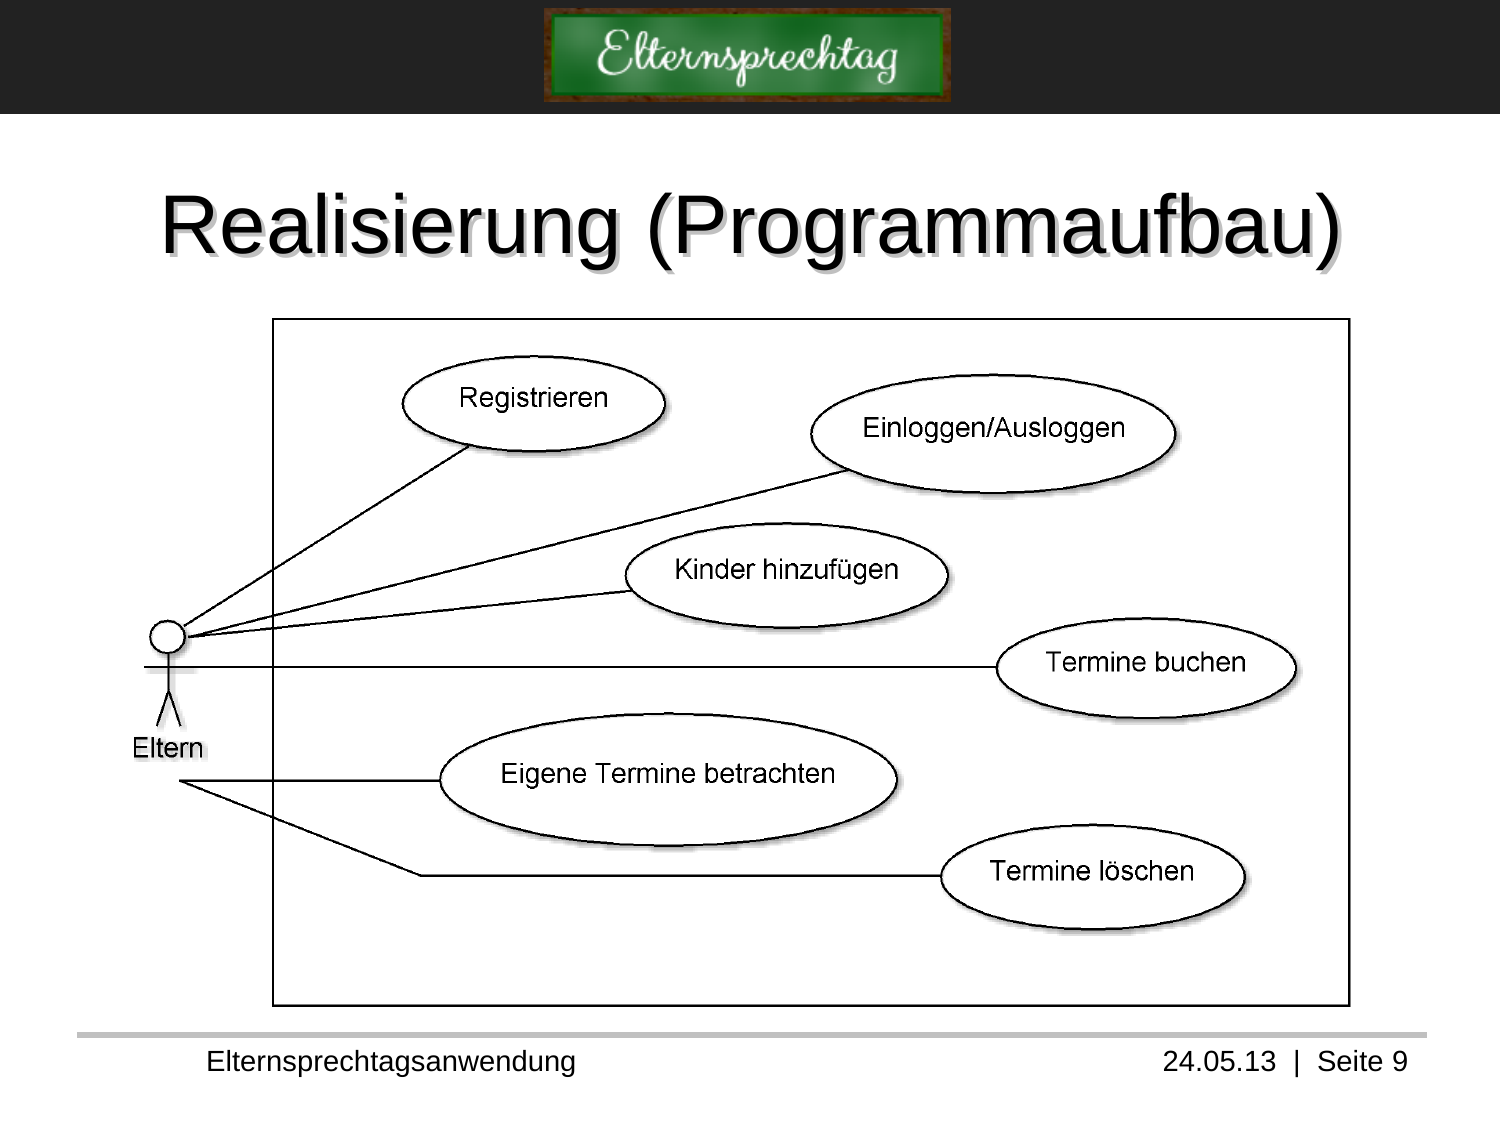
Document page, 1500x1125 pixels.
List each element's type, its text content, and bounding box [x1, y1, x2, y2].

picture [123, 314, 1353, 1009]
picture [0, 0, 1500, 114]
title Realisierung (Programmaufbau) [76, 160, 1427, 279]
